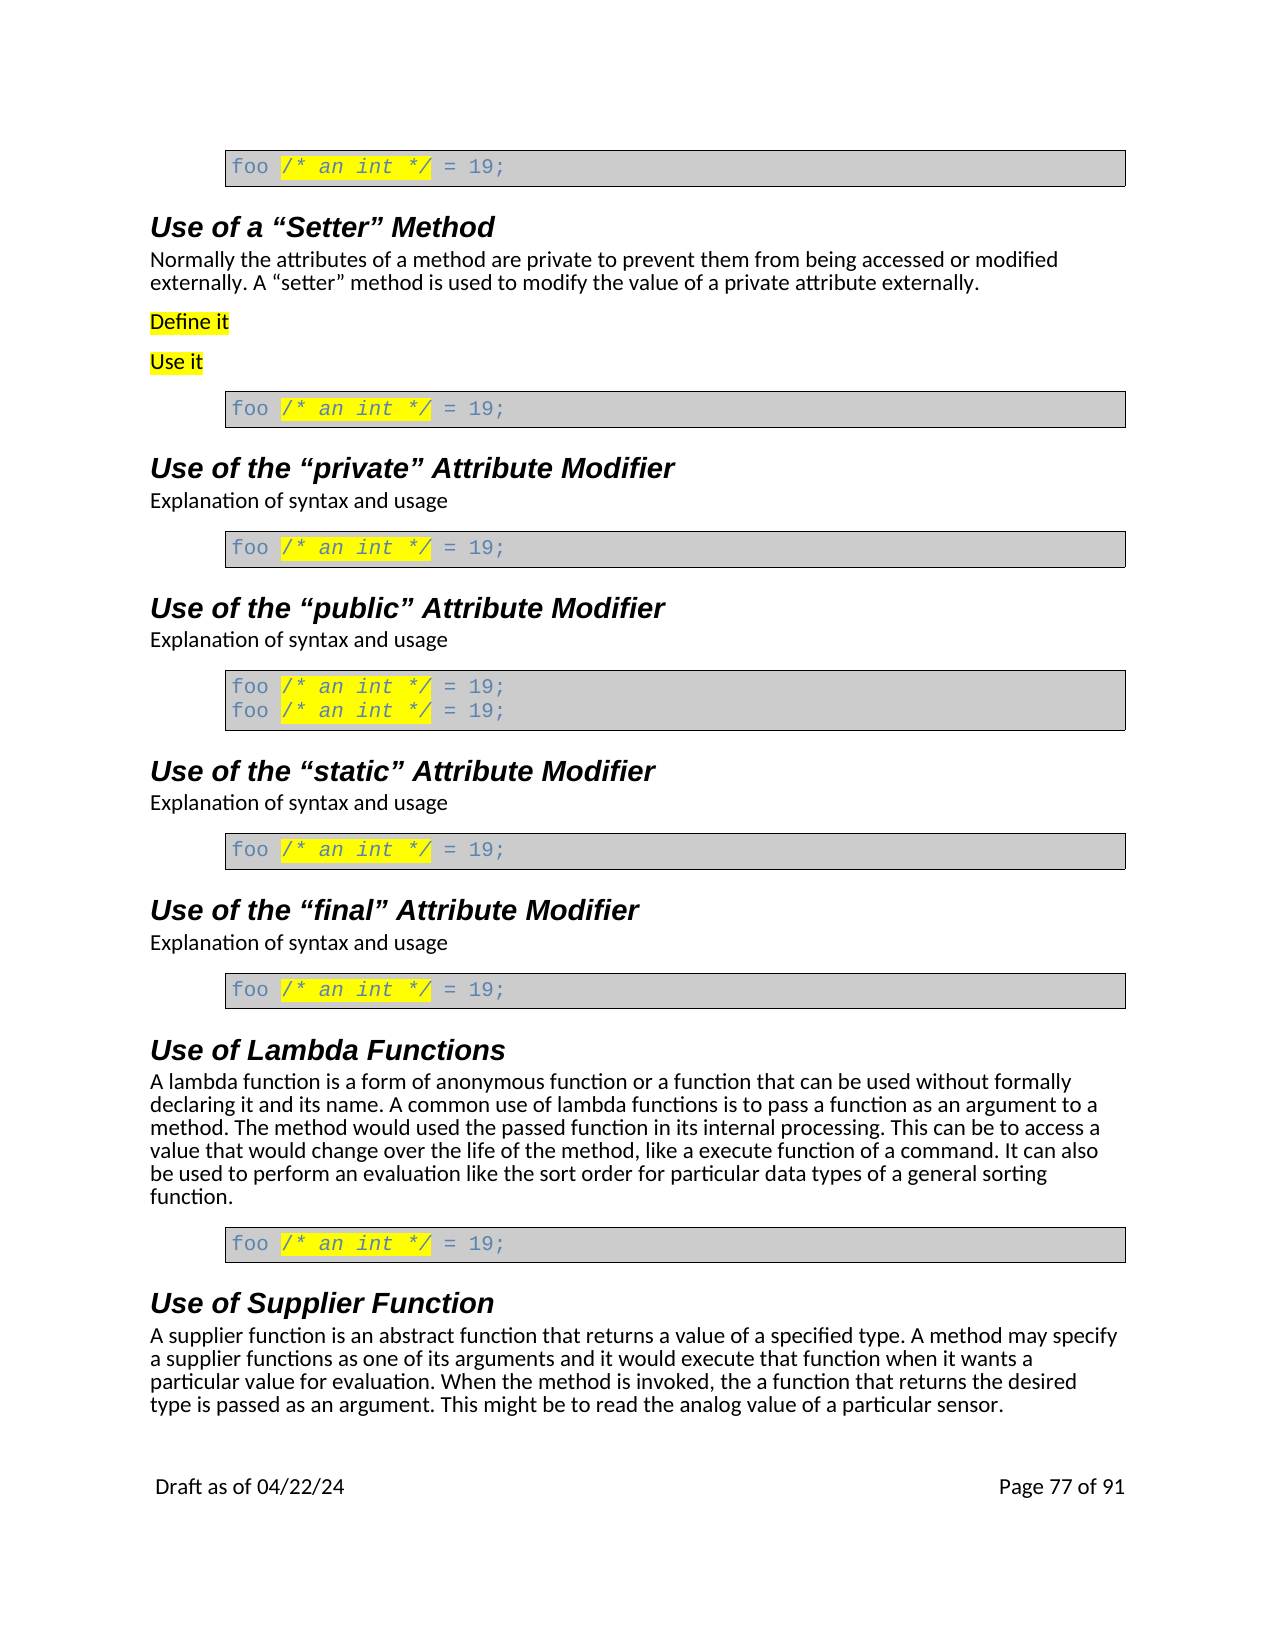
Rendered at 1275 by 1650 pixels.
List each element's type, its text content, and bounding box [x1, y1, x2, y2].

text foo /* an int */ = 19; [226, 1228, 1125, 1262]
subtitle Use of a “Setter” Method [150, 211, 1125, 243]
text foo /* an int */ = 19; [226, 974, 1125, 1008]
subtitle Use of the “private” Attribute Modifier [150, 452, 1125, 485]
text foo /* an int */ = 19; [226, 151, 1125, 186]
subtitle Use of Supplier Function [150, 1287, 1125, 1320]
subtitle Use of the “static” Attribute Modifier [150, 755, 1125, 787]
text foo /* an int */ = 19; [226, 392, 1125, 427]
text foo /* an int */ = 19; [226, 694, 1125, 730]
text foo /* an int */ = 19; [226, 532, 1125, 567]
text A lambda function is a form of anonymous function or a function that can be used without formally declaring it and its name. A common use of lambda functions is to pass a function as an argument to a method. The method would used the passed function in its internal processing. This can be to access a value that would change over the life of the method, like a execute function of a command. It can also be used to perform an evaluation like the sort order for particular data types of a general sorting function. [150, 1072, 1125, 1210]
text A supplier function is an abstract function that returns a value of a specified type. A method may specify a supplier functions as one of its arguments and it would execute that function when it wants a particular value for evaluation. When the method is invoked, the a function that returns the desired type is passed as an argument. This might be to read the analog value of a particular sensor. [150, 1326, 1125, 1418]
text Explanation of syntax and usage [150, 794, 1125, 817]
subtitle Use of the “final” Attribute Modifier [150, 894, 1125, 927]
text Explanation of syntax and usage [150, 933, 1125, 956]
text Explanation of syntax and usage [150, 631, 1125, 653]
text foo /* an int */ = 19; [226, 671, 1125, 694]
text Define it [150, 312, 1125, 335]
text foo /* an int */ = 19; [226, 834, 1125, 869]
text Use it [150, 352, 1125, 375]
text Explanation of syntax and usage [150, 491, 1125, 514]
text Normally the attributes of a method are private to prevent them from being accessed or modified externally. A “setter” method is used to modify the value of a private attribute externally. [150, 250, 1125, 296]
subtitle Use of Lambda Functions [150, 1033, 1125, 1066]
subtitle Use of the “public” Attribute Modifier [150, 592, 1125, 624]
